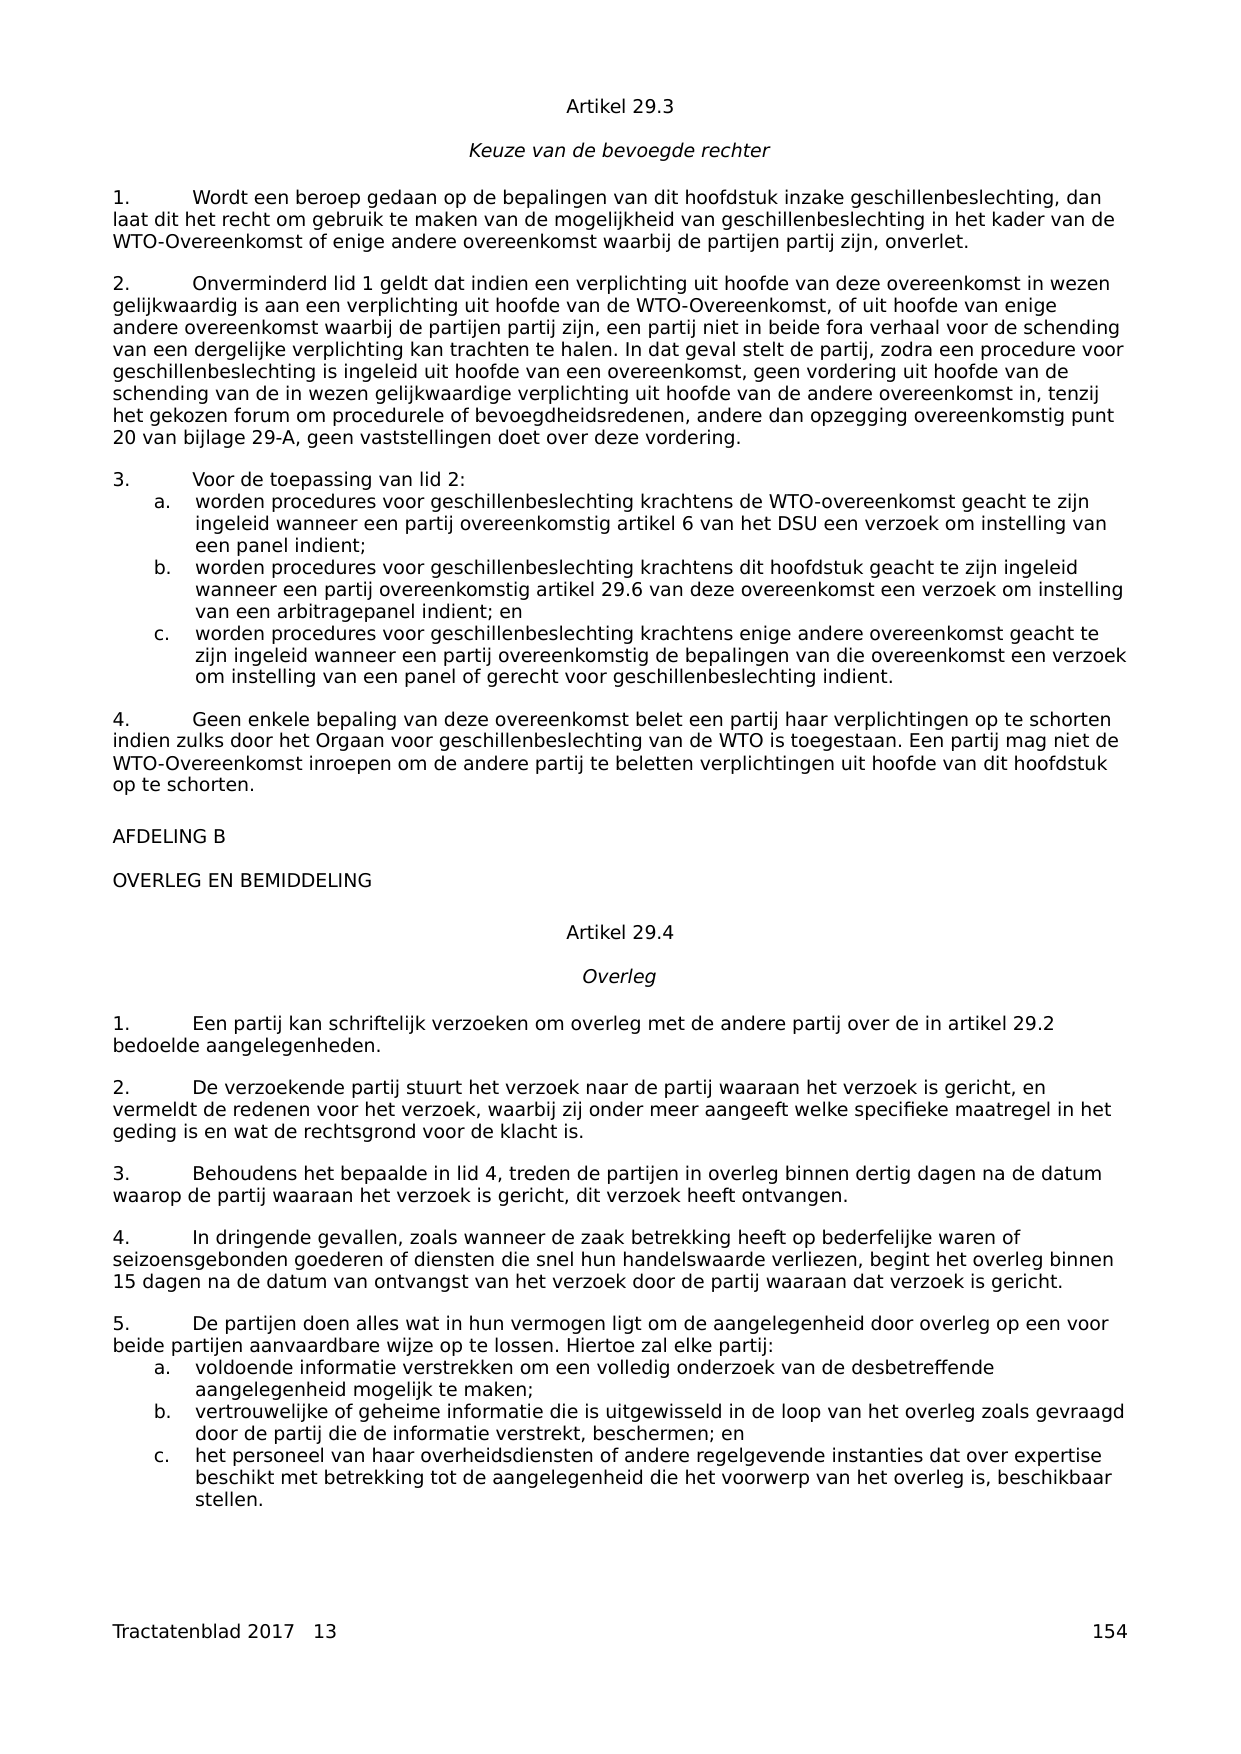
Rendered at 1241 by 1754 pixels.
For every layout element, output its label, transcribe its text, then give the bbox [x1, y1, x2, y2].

text 2. Onverminderd lid 1 geldt dat indien een verplichting uit hoofde van deze overeenkomst in wezen gelijkwaardig is aan een verplichting uit hoofde van de WTO-Overeenkomst, of uit hoofde van enige andere overeenkomst waarbij de partijen partij zijn, een partij niet in beide fora verhaal voor de schending van een dergelijke verplichting kan trachten te halen. In dat geval stelt de partij, zodra een procedure voor geschillenbeslechting is ingeleid uit hoofde van een overeenkomst, geen vordering uit hoofde van de schending van de in wezen gelijkwaardige verplichting uit hoofde van de andere overeenkomst in, tenzij het gekozen forum om procedurele of bevoegdheidsredenen, andere dan opzegging overeenkomstig punt 20 van bijlage 29-A, geen vaststellingen doet over deze vordering. [112, 273, 1128, 449]
text c. het personeel van haar overheidsdiensten of andere regelgevende instanties dat over expertise beschikt met betrekking tot de aangelegenheid die het voorwerp van het overleg is, beschikbaar stellen. [153, 1445, 1128, 1511]
text a. worden procedures voor geschillenbeslechting krachtens de WTO-overeenkomst geacht te zijn ingeleid wanneer een partij overeenkomstig artikel 6 van het DSU een verzoek om instelling van een panel indient; [153, 491, 1128, 557]
text 4. Geen enkele bepaling van deze overeenkomst belet een partij haar verplichtingen op te schorten indien zulks door het Orgaan voor geschillenbeslechting van de WTO is toegestaan. Een partij mag niet de WTO-Overeenkomst inroepen om de andere partij te beletten verplichtingen uit hoofde van dit hoofdstuk op te schorten. [112, 708, 1128, 796]
text 2. De verzoekende partij stuurt het verzoek naar de partij waaraan het verzoek is gericht, en vermeldt de redenen voor het verzoek, waarbij zij onder meer aangeeft welke specifieke maatregel in het geding is en wat de rechtsgrond voor de klacht is. [112, 1077, 1128, 1143]
text b. vertrouwelijke of geheime informatie die is uitgewisseld in de loop van het overleg zoals gevraagd door de partij die de informatie verstrekt, beschermen; en [153, 1401, 1128, 1445]
text 1. Wordt een beroep gedaan op de bepalingen van dit hoofdstuk inzake geschillenbeslechting, dan laat dit het recht om gebruik te maken van de mogelijkheid van geschillenbeslechting in het kader van de WTO-Overeenkomst of enige andere overeenkomst waarbij de partijen partij zijn, onverlet. [112, 187, 1128, 253]
subtitle Artikel 29.3 Keuze van de bevoegde rechter [112, 96, 1128, 162]
text b. worden procedures voor geschillenbeslechting krachtens dit hoofdstuk geacht te zijn ingeleid wanneer een partij overeenkomstig artikel 29.6 van deze overeenkomst een verzoek om instelling van een arbitragepanel indient; en [153, 557, 1128, 622]
text 3. Behoudens het bepaalde in lid 4, treden de partijen in overleg binnen dertig dagen na de datum waarop de partij waaraan het verzoek is gericht, dit verzoek heeft ontvangen. [112, 1163, 1128, 1207]
text 5. De partijen doen alles wat in hun vermogen ligt om de aangelegenheid door overleg op een voor beide partijen aanvaardbare wijze op te lossen. Hiertoe zal elke partij: [112, 1313, 1128, 1357]
text 3. Voor de toepassing van lid 2: [112, 469, 1128, 491]
text c. worden procedures voor geschillenbeslechting krachtens enige andere overeenkomst geacht te zijn ingeleid wanneer een partij overeenkomstig de bepalingen van die overeenkomst een verzoek om instelling van een panel of gerecht voor geschillenbeslechting indient. [153, 622, 1128, 688]
text 4. In dringende gevallen, zoals wanneer de zaak betrekking heeft op bederfelijke waren of seizoensgebonden goederen of diensten die snel hun handelswaarde verliezen, begint het overleg binnen 15 dagen na de datum van ontvangst van het verzoek door de partij waaraan dat verzoek is gericht. [112, 1227, 1128, 1293]
text a. voldoende informatie verstrekken om een volledig onderzoek van de desbetreffende aangelegenheid mogelijk te maken; [153, 1357, 1128, 1401]
subtitle Artikel 29.4 Overleg [112, 922, 1128, 988]
text 1. Een partij kan schriftelijk verzoeken om overleg met de andere partij over de in artikel 29.2 bedoelde aangelegenheden. [112, 1013, 1128, 1057]
subtitle AFDELING B OVERLEG EN BEMIDDELING [112, 826, 1128, 892]
